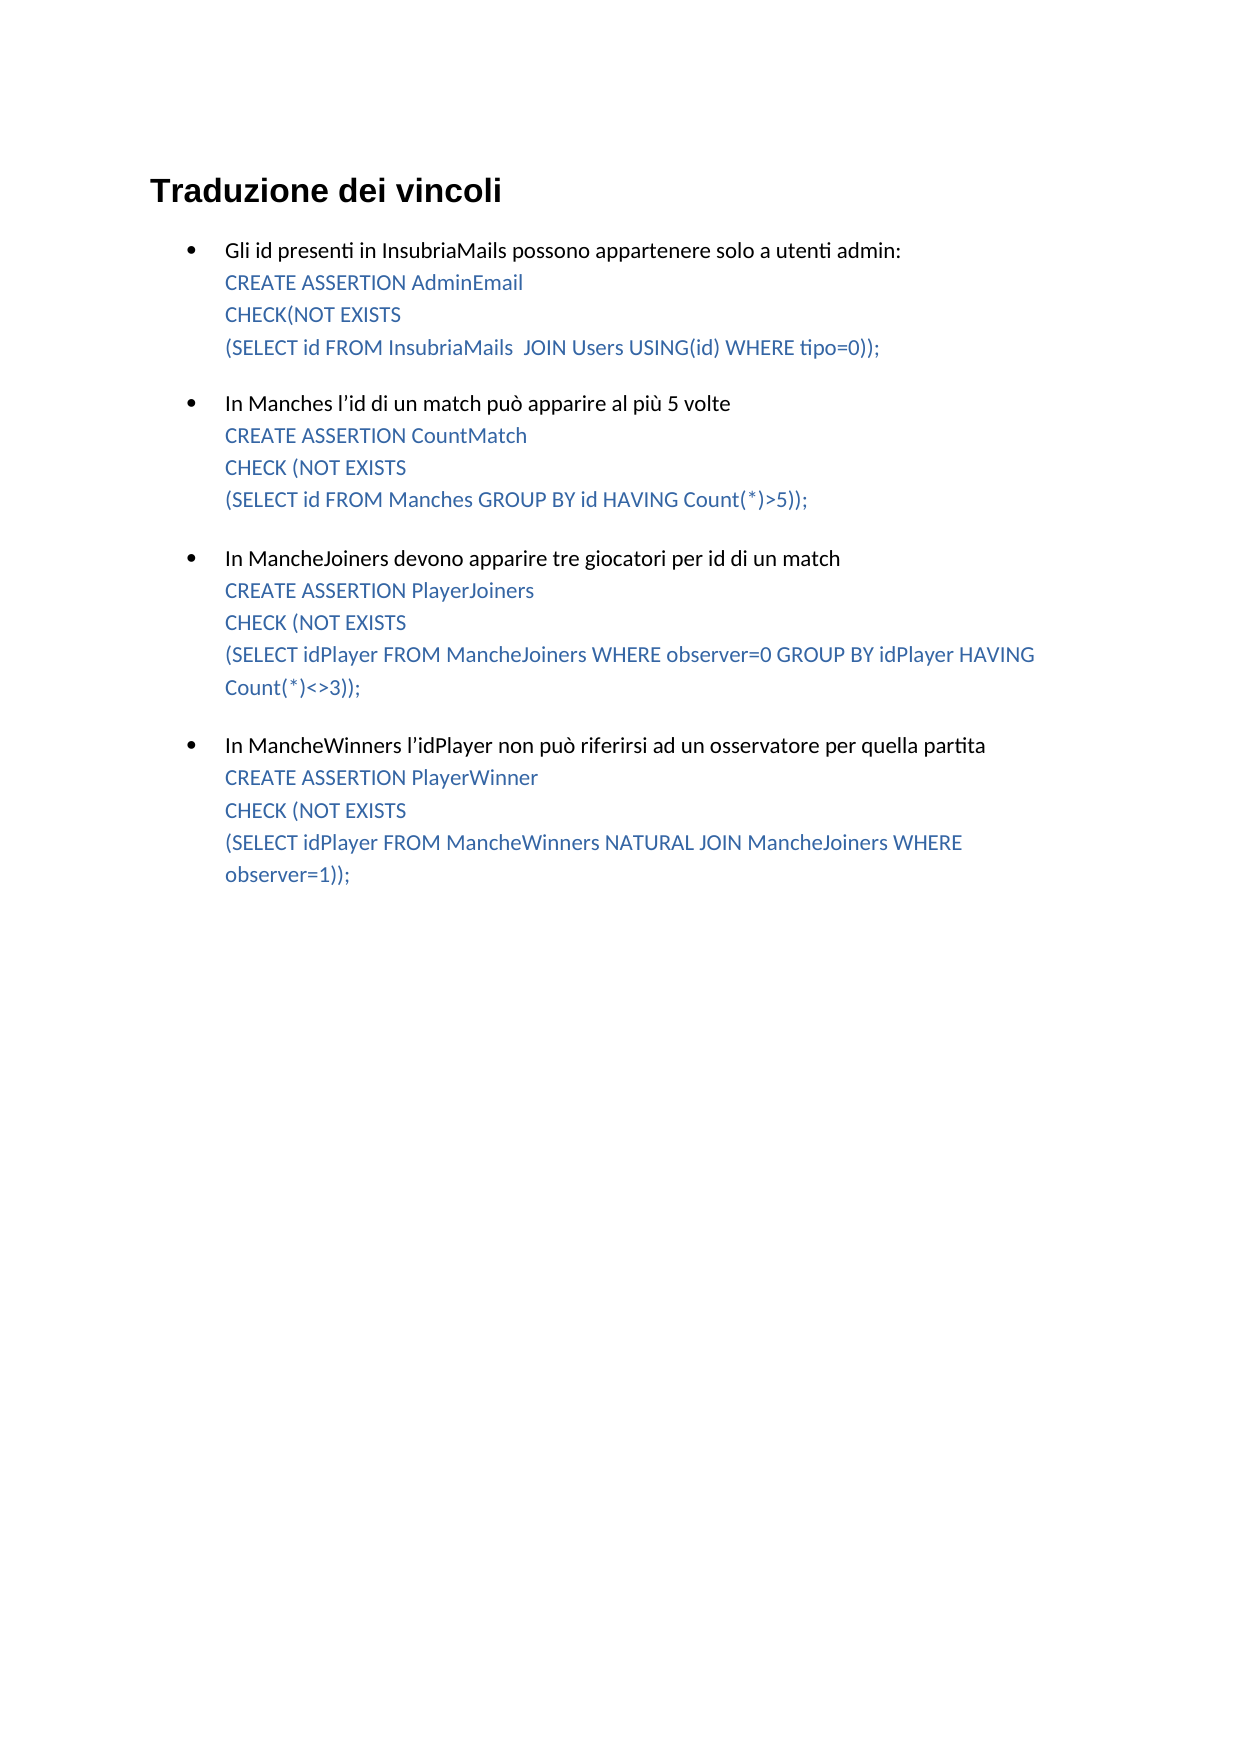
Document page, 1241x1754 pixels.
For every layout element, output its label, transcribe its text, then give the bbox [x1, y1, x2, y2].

list In MancheJoiners devono apparire tre giocatori per id di un match CREATE ASSERTION PlayerJoiners CHECK (NOT EXISTS (SELECT idPlayer FROM MancheJoiners WHERE observer=0 GROUP BY idPlayer HAVING Count(*)<>3)); [187, 544, 1090, 701]
list In MancheWinners l’idPlayer non può riferirsi ad un osservatore per quella partita CREATE ASSERTION PlayerWinner CHECK (NOT EXISTS (SELECT idPlayer FROM MancheWinners NATURAL JOIN MancheJoiners WHERE observer=1)); [187, 731, 1090, 888]
subtitle Traduzione dei vincoli [150, 171, 1090, 209]
list In Manches l’id di un match può apparire al più 5 volte CREATE ASSERTION CountMatch CHECK (NOT EXISTS (SELECT id FROM Manches GROUP BY id HAVING Count(*)>5)); [187, 389, 1090, 513]
list Gli id presenti in InsubriaMails possono appartenere solo a utenti admin: CREATE ASSERTION AdminEmail CHECK(NOT EXISTS (SELECT id FROM InsubriaMails JOIN Users USING(id) WHERE tipo=0)); [187, 236, 1090, 361]
